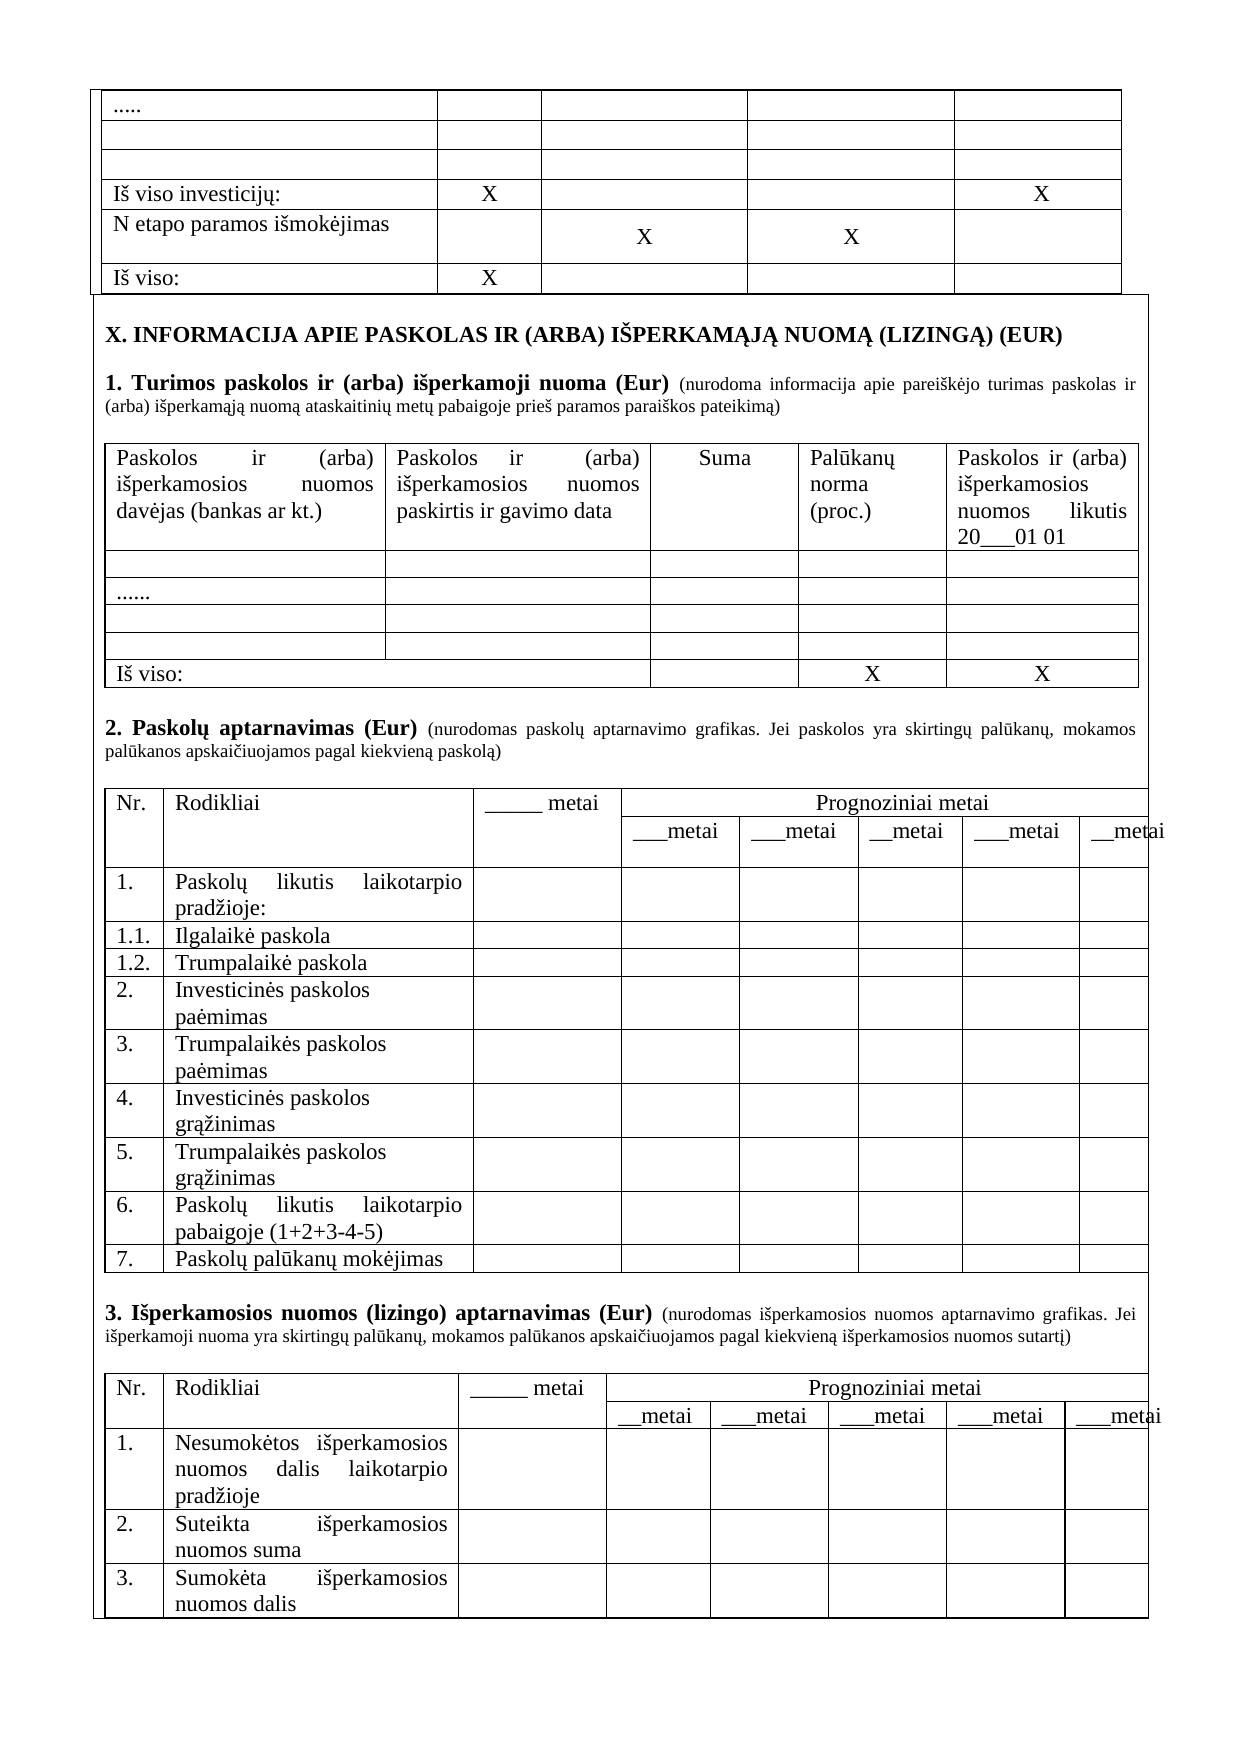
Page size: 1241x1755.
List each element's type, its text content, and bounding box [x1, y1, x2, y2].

table_cell [740, 1192, 858, 1244]
table_cell ___metai [829, 1402, 946, 1428]
table_header [1122, 89, 1148, 293]
table_cell [829, 1510, 946, 1563]
table_cell X [542, 210, 747, 263]
table_cell [740, 1138, 858, 1191]
table_cell [1080, 1084, 1148, 1137]
table_cell [542, 150, 747, 179]
table_cell [474, 922, 621, 948]
table_cell [859, 1030, 962, 1083]
table_cell [474, 977, 621, 1029]
table_cell ___metai [622, 817, 739, 867]
table_header Rodikliai [164, 1374, 458, 1428]
table_cell [740, 868, 858, 921]
table_cell ___metai [740, 817, 858, 867]
table_cell [474, 1192, 621, 1244]
table_cell [829, 1564, 946, 1617]
table_cell [859, 922, 962, 948]
table_cell Paskolų likutis laikotarpio pabaigoje (1+2+3-4-5) [164, 1192, 473, 1244]
table_cell [963, 922, 1079, 948]
table_cell Paskolų likutis laikotarpio pradžioje: [164, 868, 473, 921]
table_cell Trumpalaikė paskola [164, 949, 473, 976]
table_cell [955, 91, 1121, 119]
table_cell [740, 949, 858, 976]
table_cell 1.2. [106, 949, 163, 976]
table_cell [651, 551, 798, 577]
table_header Palūkanų norma (proc.) [799, 444, 946, 549]
table_cell [542, 264, 747, 292]
table_cell 5. [106, 1138, 163, 1191]
table_cell [829, 1429, 946, 1509]
table_cell [474, 868, 621, 921]
table_cell [1066, 1564, 1148, 1617]
table_cell Trumpalaikės paskolos grąžinimas [164, 1138, 473, 1191]
table_cell [474, 1030, 621, 1083]
table_cell [651, 660, 798, 687]
table_cell [459, 1564, 606, 1617]
table_cell Iš viso: [106, 660, 650, 687]
table_cell [947, 1429, 1064, 1509]
table_cell [947, 578, 1138, 604]
table_cell [386, 551, 650, 577]
table_cell [1080, 1192, 1148, 1244]
table_cell X [799, 660, 946, 687]
table_cell X [438, 180, 541, 209]
table_header Prognoziniai metai [607, 1374, 1148, 1401]
table_cell [386, 578, 650, 604]
table_cell [748, 150, 954, 179]
table_cell [963, 977, 1079, 1029]
table_cell 2. [106, 977, 163, 1029]
table_cell [474, 949, 621, 976]
table_cell [622, 922, 739, 948]
table_cell [955, 150, 1121, 179]
table_cell [955, 121, 1121, 149]
table_header Nr. [106, 789, 163, 867]
table_header _____ metai [474, 789, 621, 867]
table_cell X. INFORMACIJA APIE PASKOLAS IR (ARBA) IŠPERKAMĄJĄ NUOMĄ (LIZINGĄ) (EUR) 1. Turimos paskolos ir (arba) išperkamoji nuoma (Eur) (nurodoma informacija apie pareiškėjo turimas paskolas ir (arba) išperkamąją nuomą ataskaitinių metų pabaigoje prieš paramos paraiškos pateikimą) 2. Paskolų aptarnavimas (Eur) (nurodomas paskolų aptarnavimo grafikas. Jei paskolos yra skirtingų palūkanų, mokamos palūkanos apskaičiuojamos pagal kiekvieną paskolą) 3. Išperkamosios nuomos (lizingo) aptarnavimas (Eur) (nurodomas išperkamosios nuomos aptarnavimo grafikas. Jei išperkamoji nuoma yra skirtingų palūkanų, mokamos palūkanos apskaičiuojamos pagal kiekvieną išperkamosios nuomos sutartį) [94, 295, 1148, 1618]
table_cell [740, 1245, 858, 1272]
table_cell [1080, 868, 1148, 921]
table_cell 1. [106, 1429, 163, 1509]
table_cell ___metai [947, 1402, 1064, 1428]
table_cell [748, 180, 954, 209]
table_cell [859, 1138, 962, 1191]
table_cell [1080, 1245, 1148, 1272]
table_cell [799, 578, 946, 604]
table_header Suma [651, 444, 798, 549]
table_cell [542, 91, 747, 119]
table_cell 1. [106, 868, 163, 921]
table_cell 6. [106, 1192, 163, 1244]
table_cell ___metai [963, 817, 1079, 867]
table_cell [1066, 1429, 1148, 1509]
table_cell Ilgalaikė paskola [164, 922, 473, 948]
table_cell [651, 633, 798, 659]
table_cell X [438, 264, 541, 292]
table_cell X [947, 660, 1138, 687]
table_cell __metai [1080, 817, 1148, 867]
table_cell ..... [102, 91, 437, 119]
table_header Prognoziniai metai [622, 789, 1148, 816]
table_cell [1066, 1510, 1148, 1563]
table_header Nr. [106, 1374, 163, 1428]
table_cell [963, 949, 1079, 976]
table_cell [622, 868, 739, 921]
table_cell __metai [607, 1402, 710, 1428]
table_cell Paskolų palūkanų mokėjimas [164, 1245, 473, 1272]
table_cell [607, 1510, 710, 1563]
table_cell [438, 121, 541, 149]
table_cell [740, 922, 858, 948]
table_cell ...... [106, 578, 385, 604]
table_cell Sumokėta išperkamosios nuomos dalis [164, 1564, 458, 1617]
table_cell [106, 605, 385, 632]
table_cell [622, 977, 739, 1029]
table_cell [711, 1564, 828, 1617]
table_cell 1.1. [106, 922, 163, 948]
table_cell 3. [106, 1564, 163, 1617]
table_cell [438, 210, 541, 263]
table_header Paskolos ir (arba) išperkamosios nuomos likutis 20___01 01 [947, 444, 1138, 549]
table_cell Investicinės paskolos grąžinimas [164, 1084, 473, 1137]
table_cell Investicinės paskolos paėmimas [164, 977, 473, 1029]
table_header Rodikliai [164, 789, 473, 867]
table_cell [1080, 1030, 1148, 1083]
table_cell __metai [859, 817, 962, 867]
table_cell [963, 1138, 1079, 1191]
table_cell [474, 1084, 621, 1137]
table_cell [542, 180, 747, 209]
table_cell [859, 1245, 962, 1272]
table_cell [102, 121, 437, 149]
table_cell Iš viso investicijų: [102, 180, 437, 209]
table_cell X [748, 210, 954, 263]
table_header Paskolos ir (arba) išperkamosios nuomos paskirtis ir gavimo data [386, 444, 650, 549]
table_cell [459, 1510, 606, 1563]
table_header _____ metai [459, 1374, 606, 1428]
table_cell [542, 121, 747, 149]
table_cell [474, 1245, 621, 1272]
table_cell [1080, 922, 1148, 948]
table_cell [799, 605, 946, 632]
table_cell [963, 1084, 1079, 1137]
table_cell [711, 1429, 828, 1509]
table_cell [947, 633, 1138, 659]
table_cell [947, 1564, 1064, 1617]
table_cell 4. [106, 1084, 163, 1137]
table_cell N etapo paramos išmokėjimas [102, 210, 437, 263]
table_cell Iš viso: [102, 264, 437, 292]
table_cell ___metai [1066, 1402, 1148, 1428]
table_cell [438, 150, 541, 179]
table_cell 2. [106, 1510, 163, 1563]
table_cell [1080, 949, 1148, 976]
table_cell [438, 91, 541, 119]
table_cell [748, 264, 954, 292]
table_cell [651, 578, 798, 604]
table_header Paskolos ir (arba) išperkamosios nuomos davėjas (bankas ar kt.) [106, 444, 385, 549]
table_cell [947, 551, 1138, 577]
table_cell [859, 1084, 962, 1137]
table_cell [622, 1030, 739, 1083]
table_cell [607, 1429, 710, 1509]
table_cell [622, 1138, 739, 1191]
table_cell X [955, 180, 1121, 209]
table_cell [102, 150, 437, 179]
table_cell [947, 605, 1138, 632]
table_cell [963, 1245, 1079, 1272]
table_cell [963, 868, 1079, 921]
table_cell Nesumokėtos išperkamosios nuomos dalis laikotarpio pradžioje [164, 1429, 458, 1509]
table_cell [1080, 1138, 1148, 1191]
table_cell [740, 1084, 858, 1137]
table_cell [740, 977, 858, 1029]
table_cell [651, 605, 798, 632]
table_cell ___metai [711, 1402, 828, 1428]
table_cell [859, 949, 962, 976]
table_cell [799, 551, 946, 577]
table_cell [748, 91, 954, 119]
table_cell [799, 633, 946, 659]
table_cell [106, 633, 385, 659]
table_cell [740, 1030, 858, 1083]
table_cell [963, 1030, 1079, 1083]
table_cell Trumpalaikės paskolos paėmimas [164, 1030, 473, 1083]
table_cell [386, 633, 650, 659]
table_cell Suteikta išperkamosios nuomos suma [164, 1510, 458, 1563]
table_cell [748, 121, 954, 149]
table_cell [622, 1192, 739, 1244]
table_cell [947, 1510, 1064, 1563]
table_cell [622, 1084, 739, 1137]
table_cell [474, 1138, 621, 1191]
table_cell 7. [106, 1245, 163, 1272]
table_cell [859, 977, 962, 1029]
table_cell [711, 1510, 828, 1563]
table_cell [859, 1192, 962, 1244]
table_cell 3. [106, 1030, 163, 1083]
table_cell [459, 1429, 606, 1509]
table_cell [622, 949, 739, 976]
table_cell [622, 1245, 739, 1272]
table_cell [1080, 977, 1148, 1029]
table_cell [607, 1564, 710, 1617]
table_cell [386, 605, 650, 632]
table_cell [106, 551, 385, 577]
table_cell [955, 210, 1121, 263]
table_cell [859, 868, 962, 921]
table_cell [963, 1192, 1079, 1244]
table_cell [955, 264, 1121, 292]
